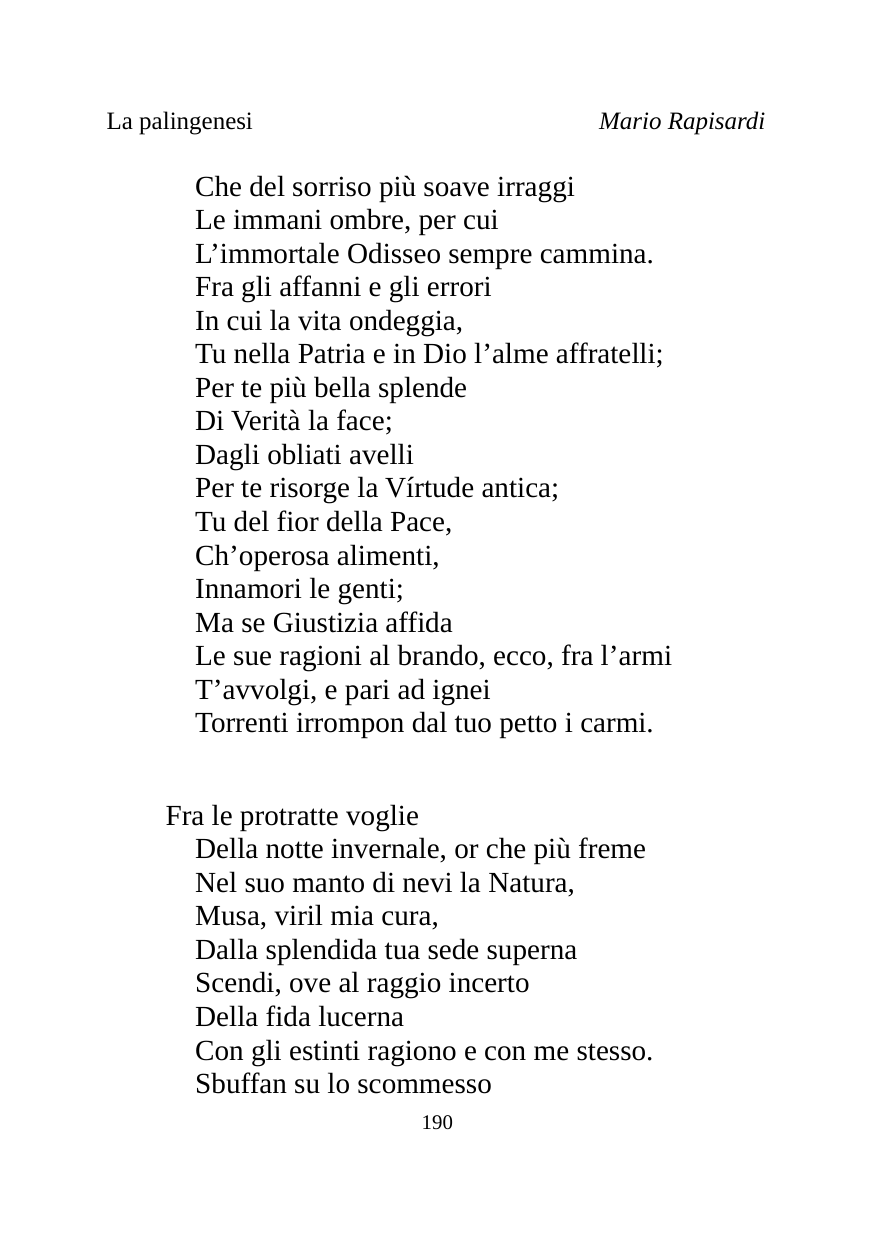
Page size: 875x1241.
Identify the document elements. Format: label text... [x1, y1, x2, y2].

text Che del sorriso più soave irraggi Le immani ombre, per cui L’immortale Odisseo sempre cammina. Fra gli affanni e gli errori In cui la vita ondeggia, Tu nella Patria e in Dio l’alme affratelli; Per te più bella splende Di Verità la face; Dagli obliati avelli Per te risorge la Vírtude antica; Tu del fior della Pace, Ch’operosa alimenti, Innamori le genti; Ma se Giustizia affida Le sue ragioni al brando, ecco, fra l’armi T’avvolgi, e pari ad ignei Torrenti irrompon dal tuo petto i carmi. [165, 169, 768, 739]
text Fra le protratte voglie Della notte invernale, or che più freme Nel suo manto di nevi la Natura, Musa, viril mia cura, Dalla splendida tua sede superna Scendi, ove al raggio incerto Della fida lucerna Con gli estinti ragiono e con me stesso. Sbuffan su lo scommesso [165, 798, 768, 1100]
